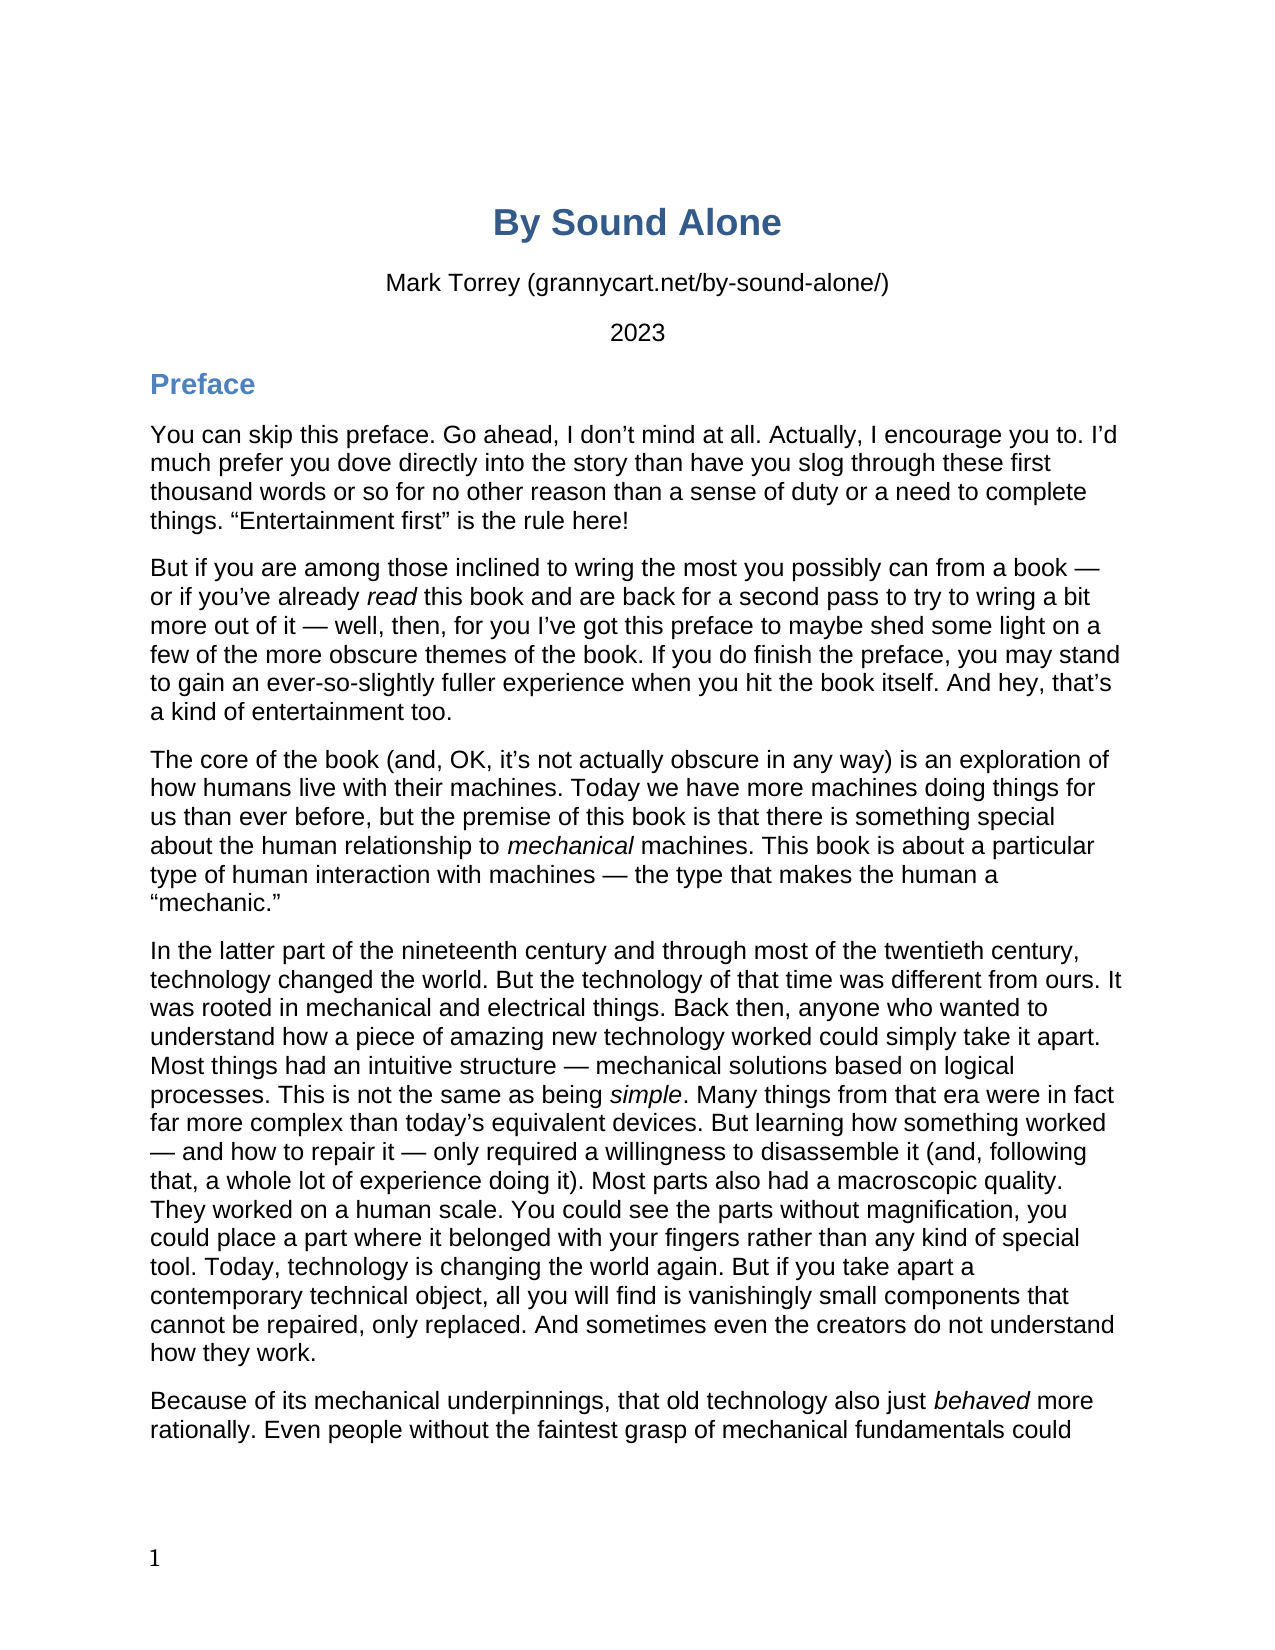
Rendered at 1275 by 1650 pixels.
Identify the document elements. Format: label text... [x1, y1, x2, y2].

text You can skip this preface. Go ahead, I don’t mind at all. Actually, I encourage you to. I’d much prefer you dove directly into the story than have you slog through these first thousand words or so for no other reason than a sense of duty or a need to complete things. “Entertainment first” is the rule here! [150, 419, 1125, 534]
text Mark Torrey (grannycart.net/by-sound-alone/) [150, 268, 1125, 297]
text 2023 [150, 318, 1125, 346]
text The core of the book (and, OK, it’s not actually obscure in any way) is an exploration of how humans live with their machines. Today we have more machines doing things for us than ever before, but the premise of this book is that there is something special about the human relationship to mechanical machines. This book is about a particular type of human interaction with machines — the type that makes the human a “mechanic.” [150, 744, 1125, 917]
subtitle Preface [150, 367, 1125, 401]
text But if you are among those inclined to wring the most you possibly can from a book — or if you’ve already read this book and are back for a second pass to try to wring a bit more out of it — well, then, for you I’ve got this preface to maybe shed some light on a few of the more obscure themes of the book. If you do finish the preface, you may stand to gain an ever-so-slightly fuller experience when you hit the book itself. And hey, that’s a kind of entertainment too. [150, 553, 1125, 726]
text In the latter part of the nineteenth century and through most of the twentieth century, technology changed the world. But the technology of that time was different from ours. It was rooted in mechanical and electrical things. Back then, anyone who wanted to understand how a piece of amazing new technology worked could simply take it apart. Most things had an intuitive structure — mechanical solutions based on logical processes. This is not the same as being simple. Many things from that era were in fact far more complex than today’s equivalent devices. But learning how something worked — and how to repair it — only required a willingness to disassemble it (and, following that, a whole lot of experience doing it). Most parts also had a macroscopic quality. They worked on a human scale. You could see the parts without magnification, you could place a part where it belonged with your fingers rather than any kind of special tool. Today, technology is changing the world again. But if you take apart a contemporary technical object, all you will find is vanishingly small components that cannot be repaired, only replaced. And sometimes even the creators do not understand how they work. [150, 936, 1125, 1367]
title By Sound Alone [150, 200, 1125, 243]
text Because of its mechanical underpinnings, that old technology also just behaved more rationally. Even people without the faintest grasp of mechanical fundamentals could [150, 1386, 1125, 1443]
